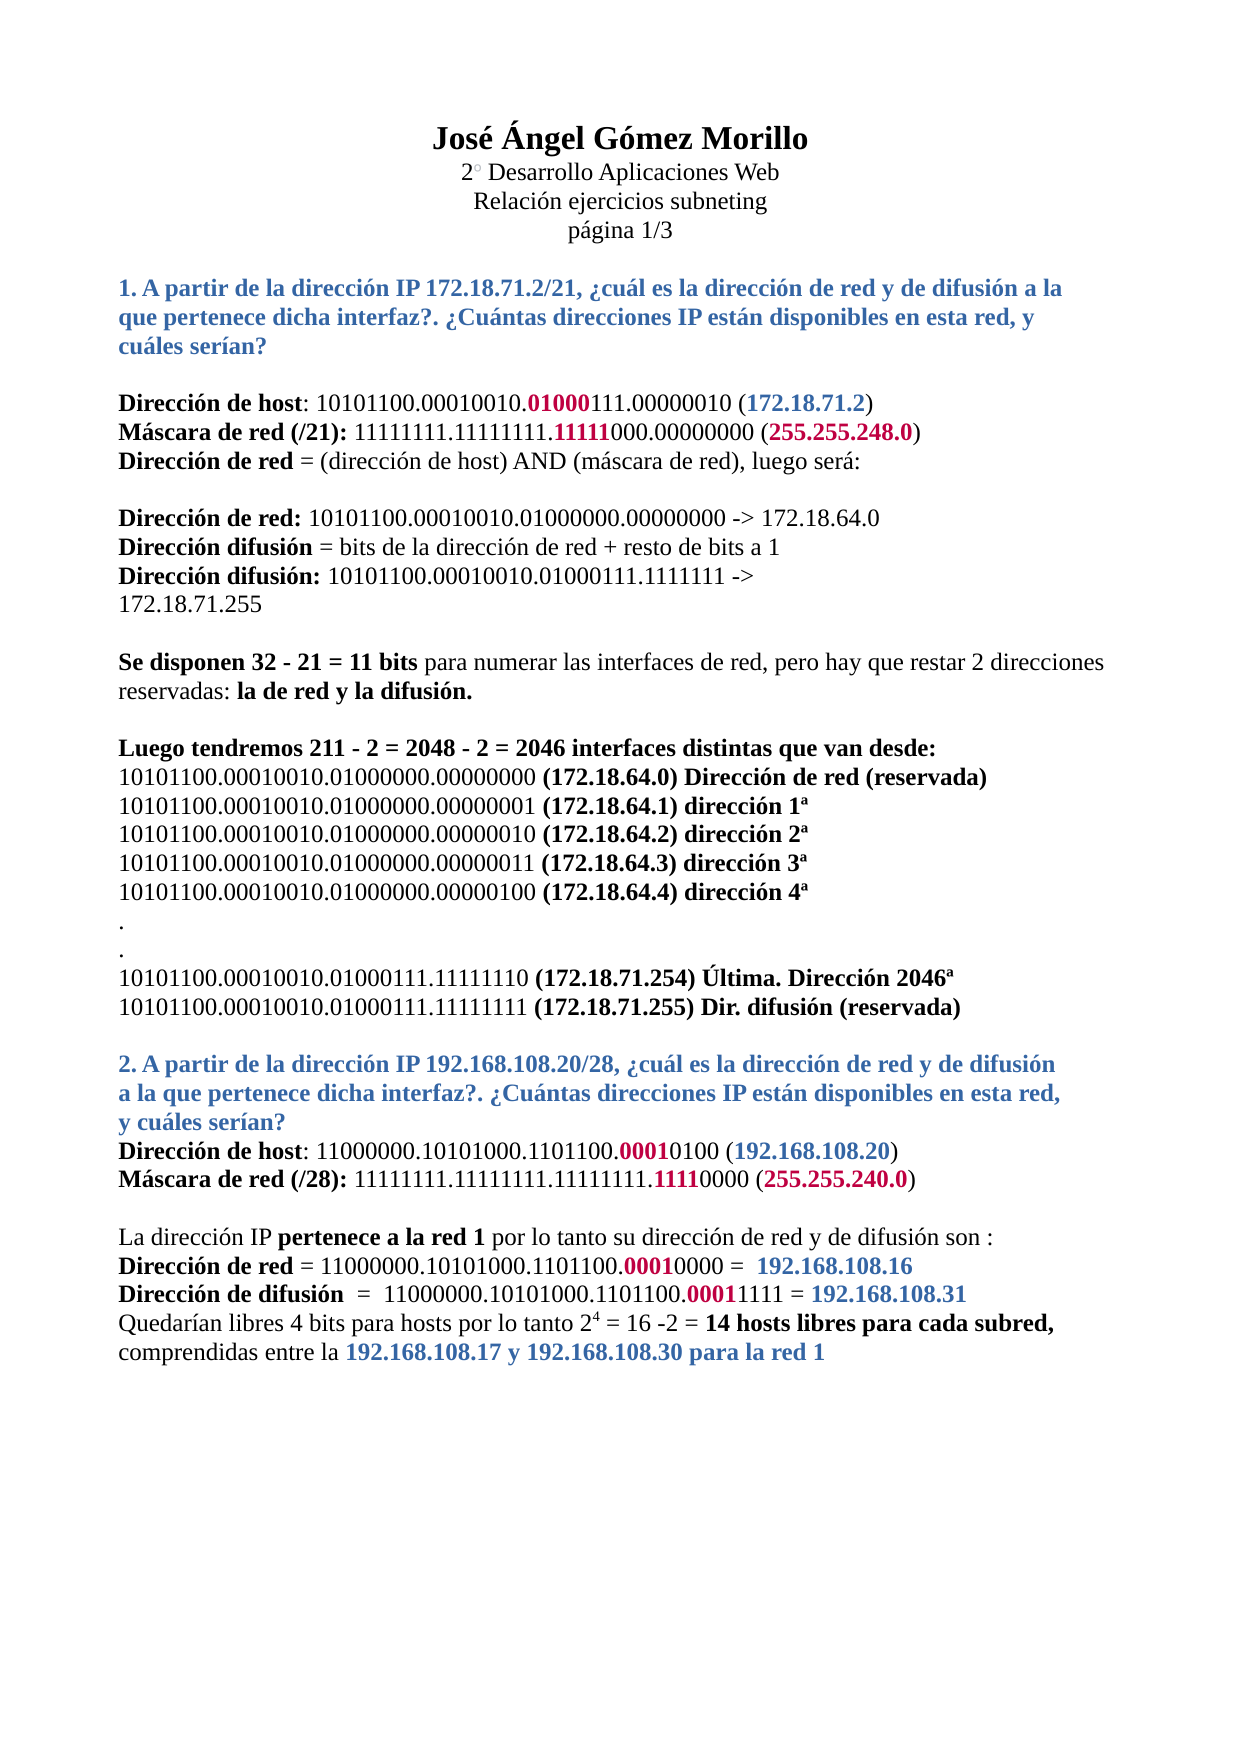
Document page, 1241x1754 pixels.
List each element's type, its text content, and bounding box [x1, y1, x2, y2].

text 10101100.00010010.01000000.00000100 (172.18.64.4) dirección 4ª [118, 877, 1122, 906]
text cuáles serían? [118, 331, 1122, 359]
text 10101100.00010010.01000000.00000010 (172.18.64.2) dirección 2ª [118, 819, 1122, 848]
text 10101100.00010010.01000111.11111111 (172.18.71.255) Dir. difusión (reservada) [118, 992, 1122, 1021]
text Dirección de red: 10101100.00010010.01000000.00000000 -> 172.18.64.0 [118, 503, 1122, 532]
text 10101100.00010010.01000000.00000000 (172.18.64.0) Dirección de red (reservada) [118, 762, 1122, 791]
text . [118, 906, 1122, 934]
text que pertenece dicha interfaz?. ¿Cuántas direcciones IP están disponibles en esta red, y [118, 302, 1122, 331]
text . [118, 934, 1122, 963]
text Máscara de red (/21): 11111111.11111111.11111000.00000000 (255.255.248.0) [118, 417, 1122, 446]
text Dirección de red = 11000000.10101000.1101100.00010000 = 192.168.108.16 [118, 1251, 1122, 1279]
text Dirección de red = (dirección de host) AND (máscara de red), luego será: [118, 446, 1122, 474]
text Dirección de difusión = 11000000.10101000.1101100.00011111 = 192.168.108.31 [118, 1279, 1122, 1308]
text Dirección difusión = bits de la dirección de red + resto de bits a 1 [118, 532, 1122, 561]
text Quedarían libres 4 bits para hosts por lo tanto 24 = 16 -2 = 14 hosts libres para cada subred, comprendidas entre la 192.168.108.17 y 192.168.108.30 para la red 1 [118, 1308, 1122, 1366]
text 10101100.00010010.01000000.00000001 (172.18.64.1) dirección 1ª [118, 791, 1122, 819]
text Dirección de host: 10101100.00010010.01000111.00000010 (172.18.71.2) [118, 388, 1122, 417]
text La dirección IP pertenece a la red 1 por lo tanto su dirección de red y de difusión son : [118, 1222, 1122, 1251]
text 172.18.71.255 [118, 589, 1122, 618]
text Luego tendremos 211 - 2 = 2048 - 2 = 2046 interfaces distintas que van desde: [118, 733, 1122, 762]
text Dirección de host: 11000000.10101000.1101100.00010100 (192.168.108.20) [118, 1136, 1122, 1164]
text 2. A partir de la dirección IP 192.168.108.20/28, ¿cuál es la dirección de red y de difusión [118, 1049, 1122, 1078]
text Dirección difusión: 10101100.00010010.01000111.1111111 -> [118, 561, 1122, 589]
text y cuáles serían? [118, 1107, 1122, 1136]
text Se disponen 32 - 21 = 11 bits para numerar las interfaces de red, pero hay que restar 2 direcciones reservadas: la de red y la difusión. [118, 647, 1122, 704]
text 10101100.00010010.01000111.11111110 (172.18.71.254) Última. Dirección 2046ª [118, 963, 1122, 992]
text 1. A partir de la dirección IP 172.18.71.2/21, ¿cuál es la dirección de red y de difusión a la [118, 273, 1122, 302]
text 10101100.00010010.01000000.00000011 (172.18.64.3) dirección 3ª [118, 848, 1122, 877]
text a la que pertenece dicha interfaz?. ¿Cuántas direcciones IP están disponibles en esta red, [118, 1078, 1122, 1107]
text Máscara de red (/28): 11111111.11111111.11111111.11110000 (255.255.240.0) [118, 1164, 1122, 1193]
